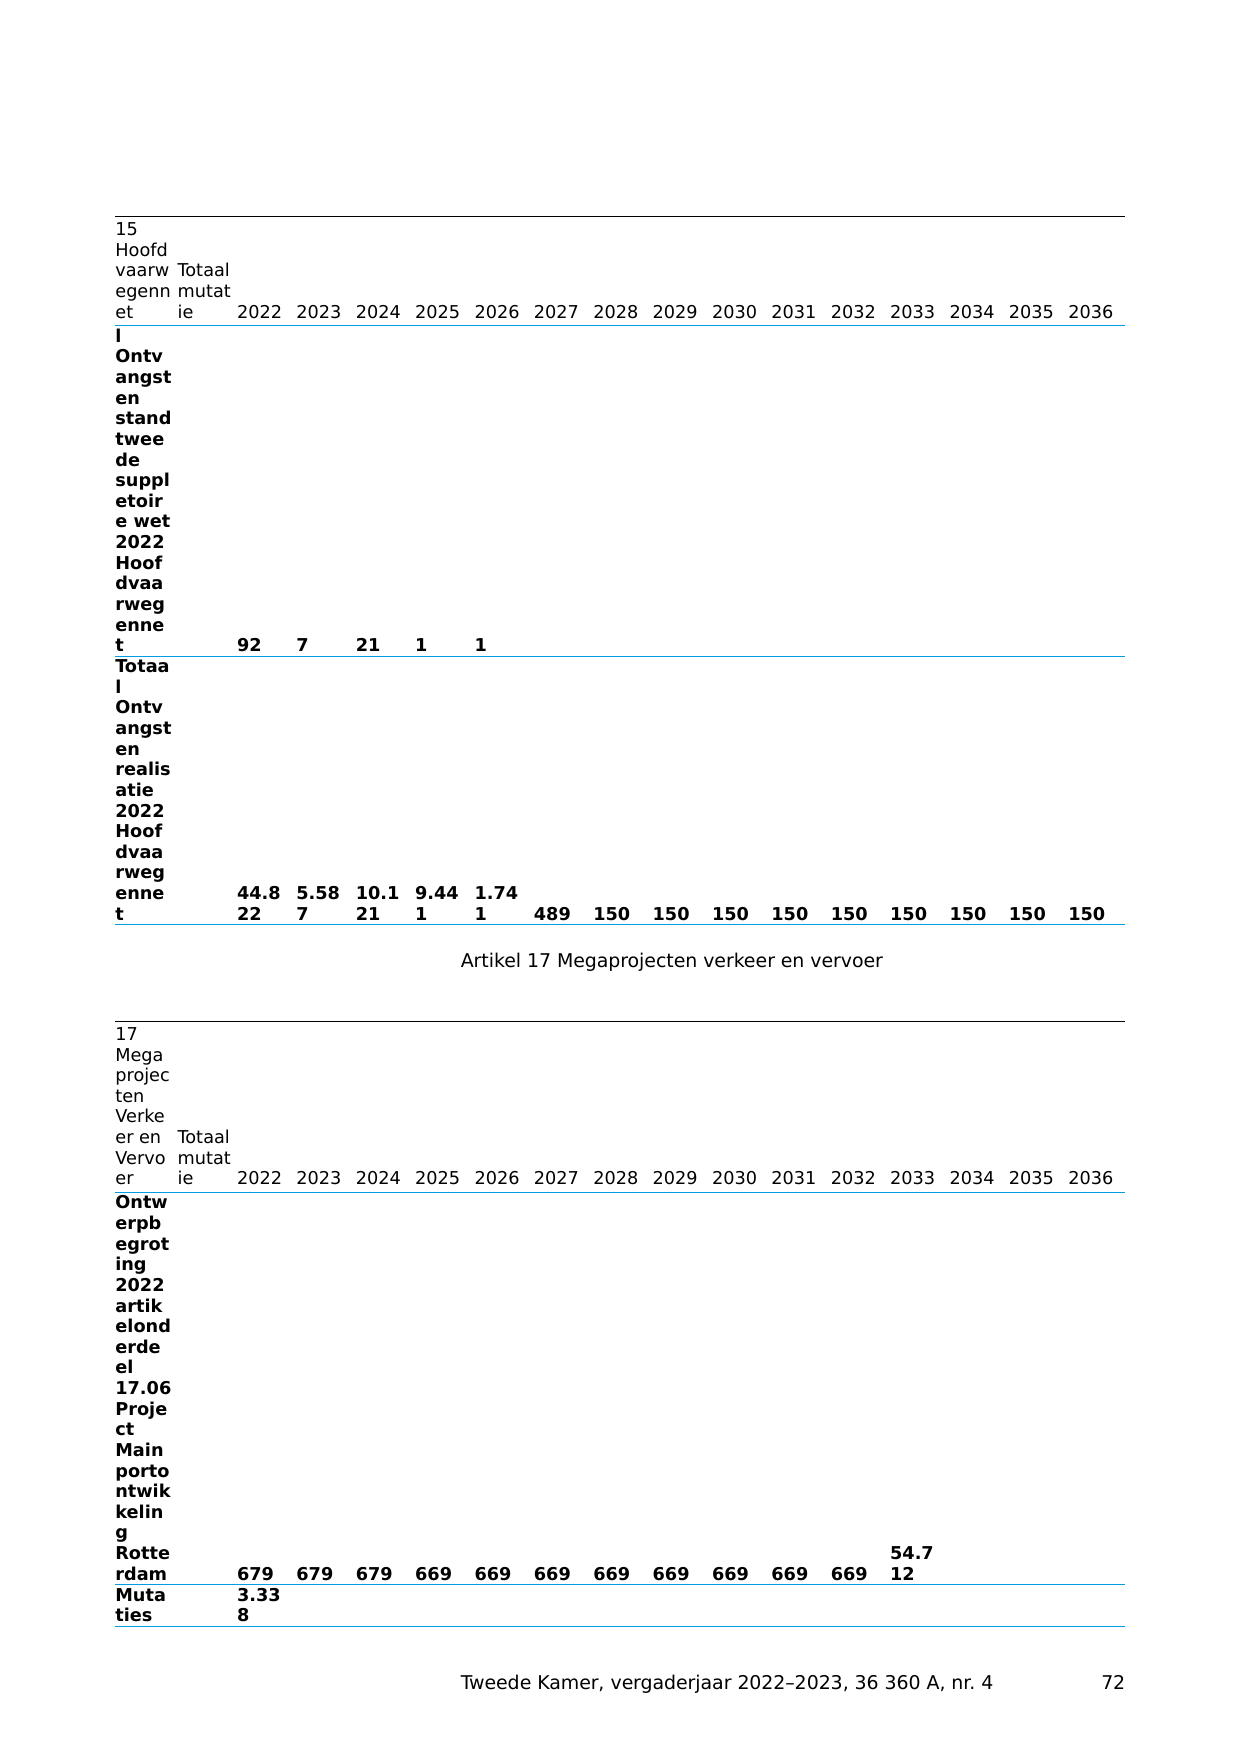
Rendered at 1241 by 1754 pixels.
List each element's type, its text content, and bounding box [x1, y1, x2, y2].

table_cell 2029 [650, 1022, 709, 1192]
table_cell 10.121 [353, 657, 412, 924]
table_cell 1.741 [471, 657, 531, 924]
table_cell 2023 [293, 217, 353, 325]
table_cell 2023 [293, 1022, 353, 1192]
table_cell 2034 [946, 1022, 1006, 1192]
table_cell [709, 326, 768, 656]
table_cell 150 [887, 657, 946, 924]
table_cell [412, 1585, 471, 1626]
table_cell 150 [1065, 657, 1125, 924]
table_cell Totaal Ontvangsten realisatie 2022 Hoofdvaarwegennet [115, 657, 174, 924]
table_cell 5.587 [293, 657, 353, 924]
table_cell 15 Hoofdvaarwegennet [115, 217, 174, 325]
table_cell [590, 1585, 649, 1626]
table_header Tabel 5 Artikel 15 (bedragen x € 1 miljoen) [115, 191, 1125, 216]
table_cell 2033 [887, 1022, 946, 1192]
table_cell [1065, 1193, 1125, 1584]
table_cell 17 Megaprojecten Verkeer en Vervoer [115, 1022, 174, 1192]
table_cell Totaal mutatie [175, 217, 234, 325]
table_cell [531, 326, 590, 656]
table_cell 669 [709, 1193, 768, 1584]
table_cell [353, 1585, 412, 1626]
table_cell 2025 [412, 217, 471, 325]
table_cell 2026 [471, 1022, 531, 1192]
table_cell 150 [946, 657, 1006, 924]
table_cell 44.822 [234, 657, 293, 924]
table_cell 669 [650, 1193, 709, 1584]
table_cell Totaal mutatie [175, 1022, 234, 1192]
table_cell 54.712 [887, 1193, 946, 1584]
table_cell 2028 [590, 217, 649, 325]
table_cell 669 [768, 1193, 828, 1584]
table_cell [946, 1585, 1006, 1626]
table_cell 2029 [650, 217, 709, 325]
table_cell [1006, 1585, 1065, 1626]
table_cell 150 [709, 657, 768, 924]
table_cell 2035 [1006, 1022, 1065, 1192]
table_cell [1065, 1585, 1125, 1626]
table_cell Ontwerpbegroting 2022 artikelonderdeel 17.06 Project Mainportontwikkeling Rotterdam [115, 1193, 174, 1584]
table_cell 1 [471, 326, 531, 656]
table_cell 2022 [234, 217, 293, 325]
table_cell [1065, 326, 1125, 656]
table_cell 2030 [709, 217, 768, 325]
table_cell [768, 1585, 828, 1626]
table_cell 489 [531, 657, 590, 924]
table_cell 21 [353, 326, 412, 656]
table_cell [828, 326, 887, 656]
table_cell 150 [590, 657, 649, 924]
table_cell 2034 [946, 217, 1006, 325]
title Artikel 17 Megaprojecten verkeer en vervoer [461, 950, 1125, 972]
table_cell 150 [768, 657, 828, 924]
table_cell [709, 1585, 768, 1626]
table_cell 2027 [531, 217, 590, 325]
table_cell 7 [293, 326, 353, 656]
table_cell 669 [590, 1193, 649, 1584]
table_cell 2030 [709, 1022, 768, 1192]
table_cell l Ontvangsten stand tweede suppletoire wet 2022 Hoofdvaarwegennet [115, 326, 174, 656]
table_cell 2031 [768, 217, 828, 325]
table_cell [293, 1585, 353, 1626]
table_cell 2031 [768, 1022, 828, 1192]
table_cell [175, 326, 234, 656]
table_cell 9.441 [412, 657, 471, 924]
table_cell 2024 [353, 1022, 412, 1192]
table_cell 2028 [590, 1022, 649, 1192]
table_cell 92 [234, 326, 293, 656]
table_cell 150 [828, 657, 887, 924]
table_cell [1006, 326, 1065, 656]
table_cell 2033 [887, 217, 946, 325]
table_cell [828, 1585, 887, 1626]
table_header Tabel 6 Artikel 17 (bedragen x € 1 miljoen) [115, 996, 1125, 1021]
table_cell 2027 [531, 1022, 590, 1192]
table_cell Mutaties [115, 1585, 174, 1626]
table_cell [887, 326, 946, 656]
table_cell 2026 [471, 217, 531, 325]
table_cell 2022 [234, 1022, 293, 1192]
table_cell [175, 1585, 234, 1626]
table_cell 669 [828, 1193, 887, 1584]
table_cell 150 [650, 657, 709, 924]
table_cell [590, 326, 649, 656]
table_cell [531, 1585, 590, 1626]
table_cell 2032 [828, 1022, 887, 1192]
table_cell 2024 [353, 217, 412, 325]
table_cell 669 [412, 1193, 471, 1584]
table_cell 150 [1006, 657, 1065, 924]
table_cell 3.338 [234, 1585, 293, 1626]
table_cell 2036 [1065, 1022, 1125, 1192]
table_cell 2035 [1006, 217, 1065, 325]
table_cell [175, 657, 234, 924]
table_cell 669 [471, 1193, 531, 1584]
table_cell 2025 [412, 1022, 471, 1192]
table_cell [175, 1193, 234, 1584]
table_cell [1006, 1193, 1065, 1584]
table_cell 679 [293, 1193, 353, 1584]
table_cell 2032 [828, 217, 887, 325]
table_cell [471, 1585, 531, 1626]
table_cell 679 [234, 1193, 293, 1584]
table_cell [650, 1585, 709, 1626]
table_cell [650, 326, 709, 656]
table_cell [887, 1585, 946, 1626]
table_cell [768, 326, 828, 656]
table_cell [946, 326, 1006, 656]
table_cell 1 [412, 326, 471, 656]
table_cell 679 [353, 1193, 412, 1584]
table_cell 669 [531, 1193, 590, 1584]
table_cell [946, 1193, 1006, 1584]
table_cell 2036 [1065, 217, 1125, 325]
